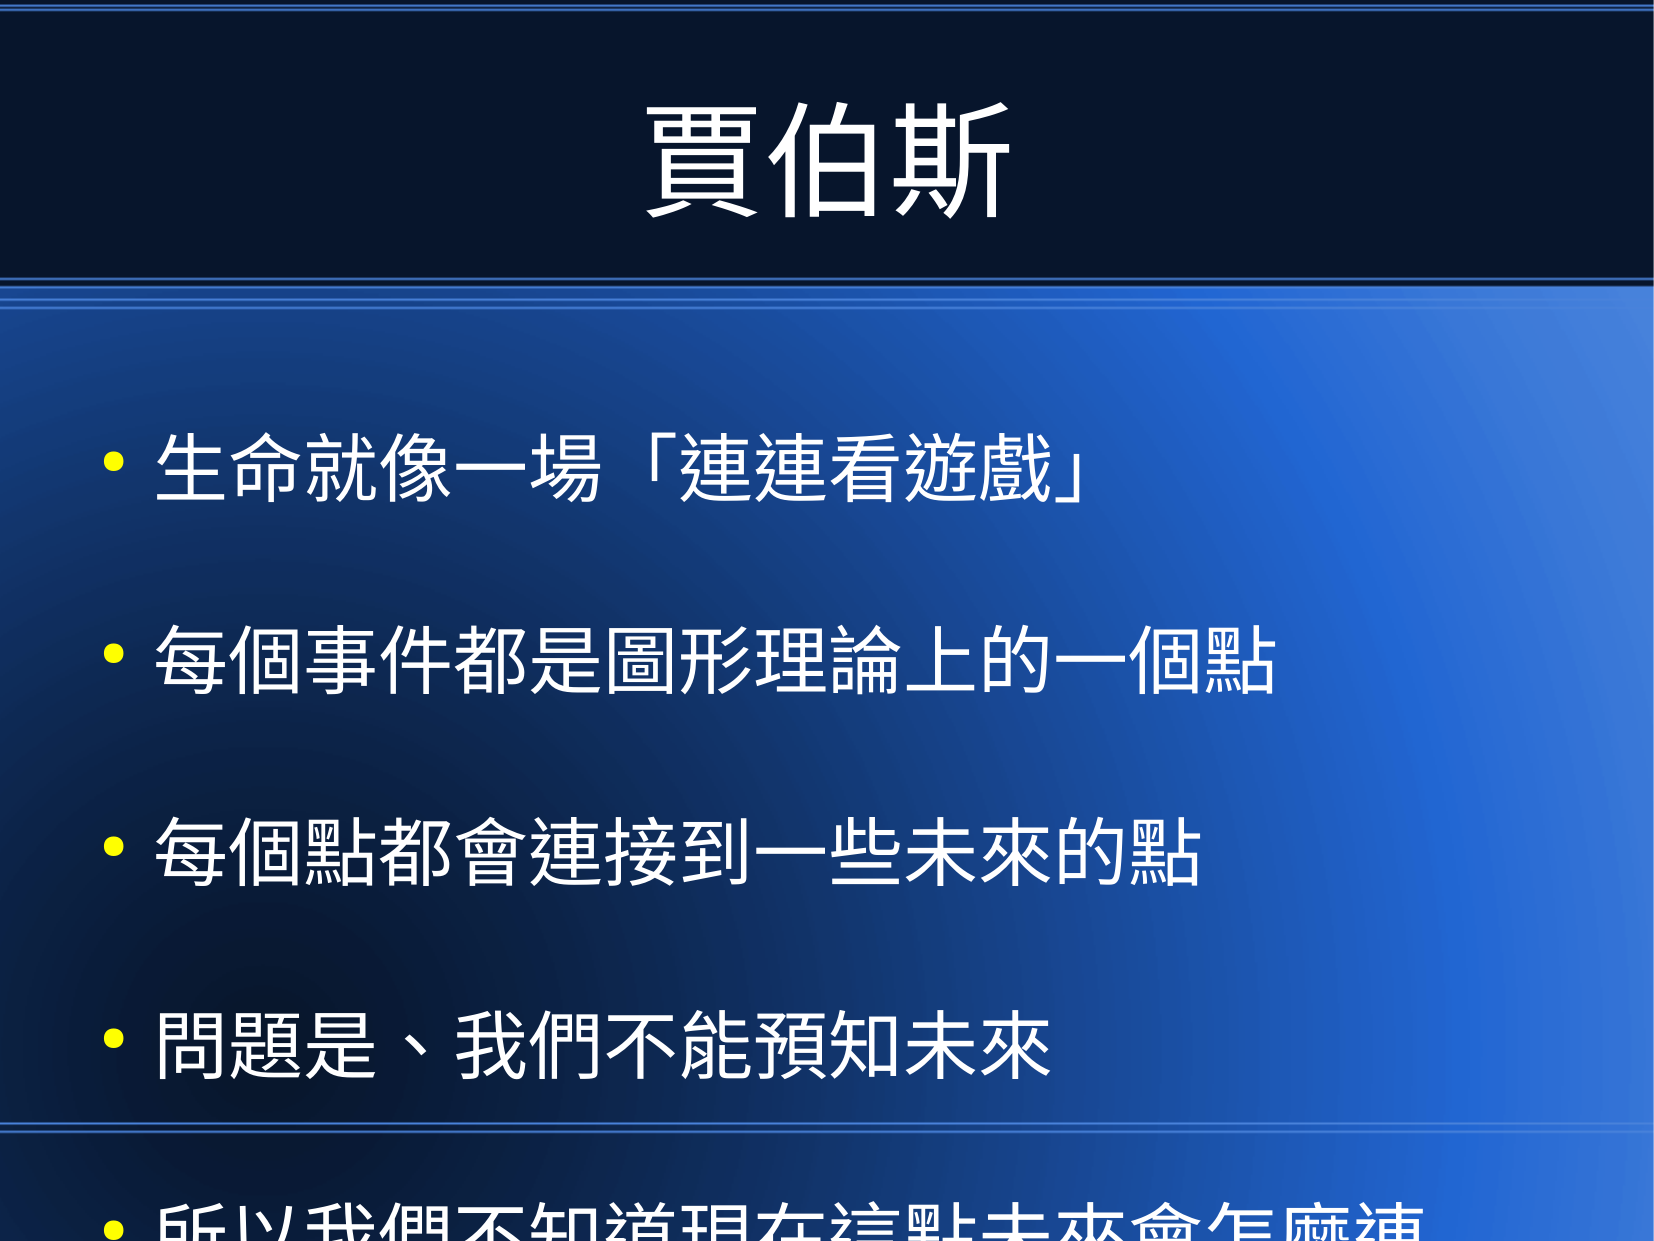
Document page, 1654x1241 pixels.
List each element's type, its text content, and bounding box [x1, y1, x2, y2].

title 賈伯斯 [82, 49, 1571, 257]
list 生命就像一場「連連看遊戲」 每個事件都是圖形理論上的一個點 每個點都會連接到一些未來的點 問題是、我們不能預知未來 所以我們不知道現在這點未來會怎麼連 [82, 355, 1571, 1241]
picture [0, 0, 1654, 1241]
